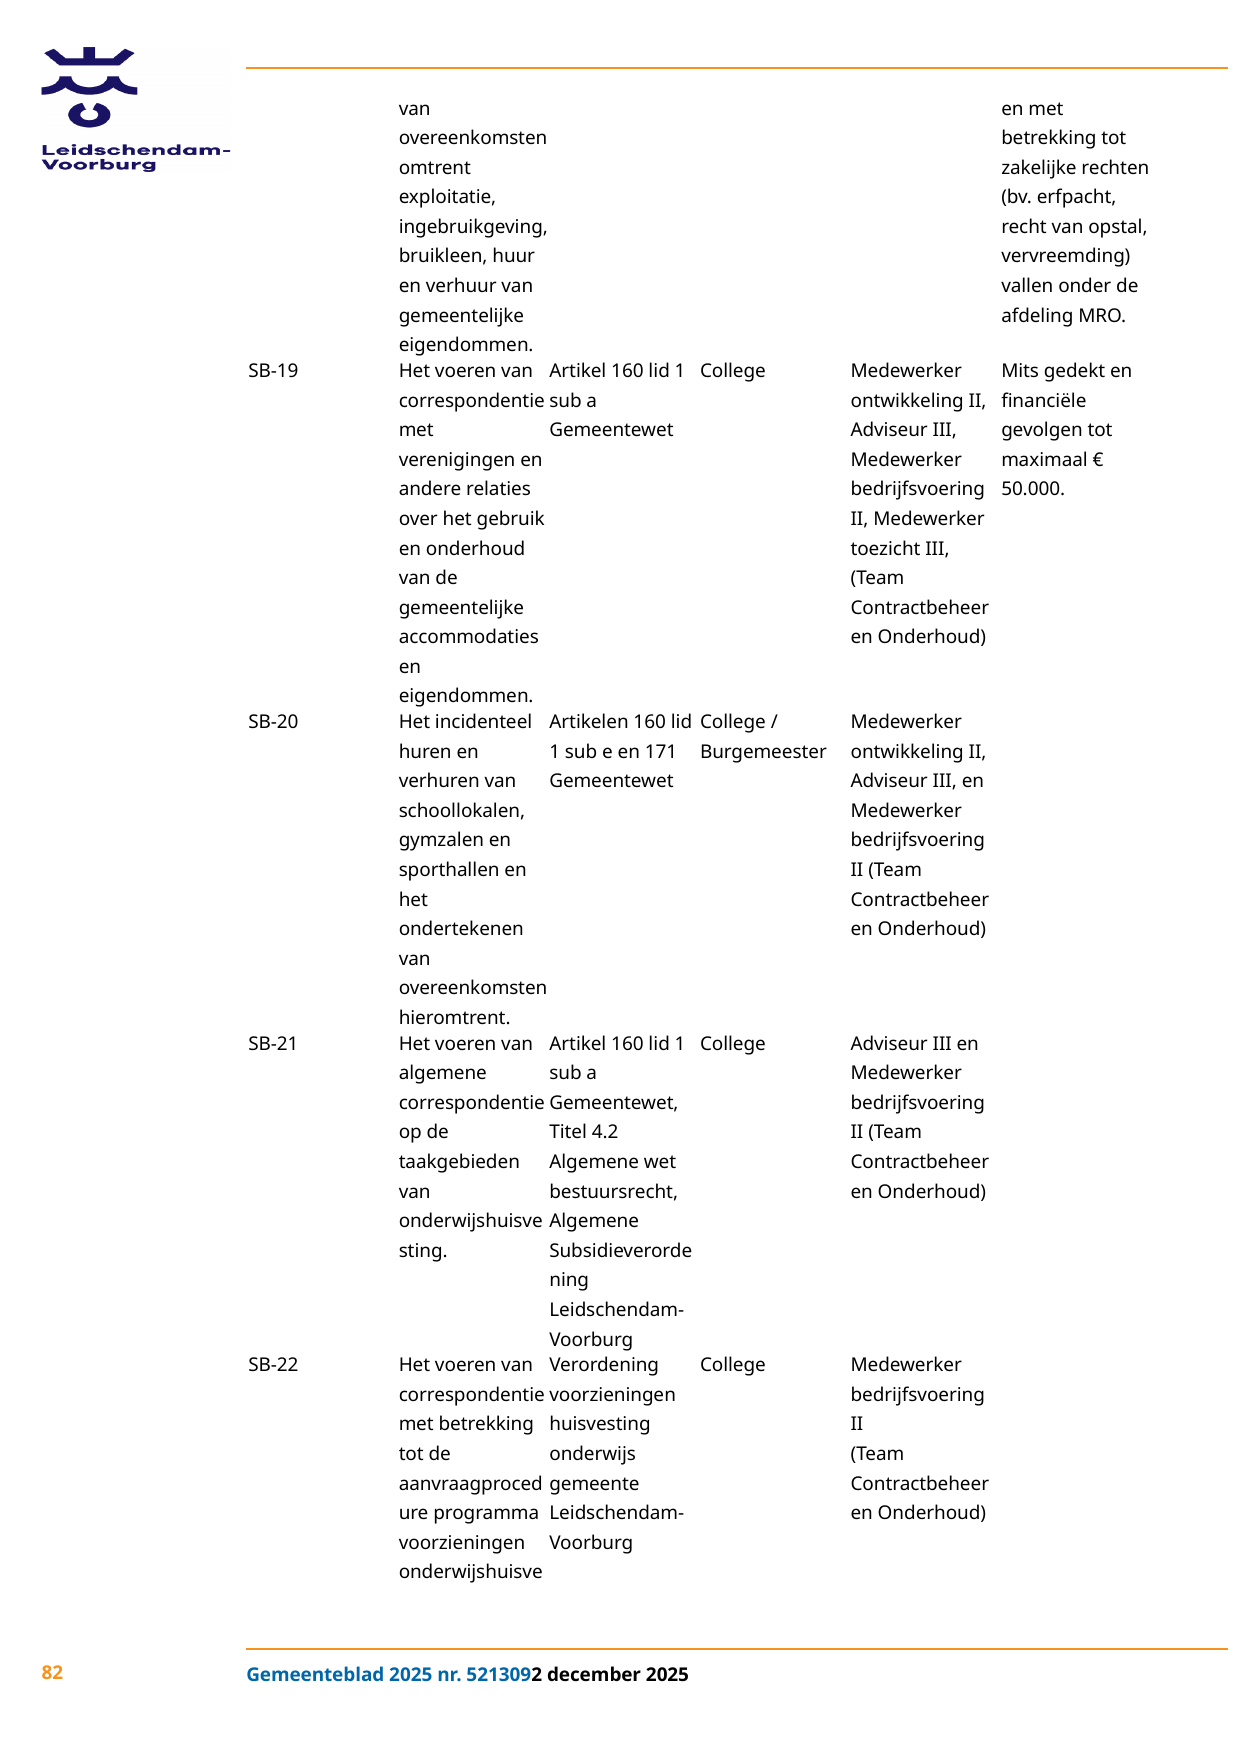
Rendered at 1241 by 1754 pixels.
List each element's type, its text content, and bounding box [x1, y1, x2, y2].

table_cell Verordening voorzieningen huisvesting onderwijs gemeente Leidschendam-Voorburg [549, 1351, 700, 1584]
table_cell Het voeren van correspondentie met verenigingen en andere relaties over het gebruik en onderhoud van de gemeentelijke accommodaties en eigendommen. [399, 357, 549, 708]
table_cell Het incidenteel huren en verhuren van schoollokalen, gymzalen en sporthallen en het ondertekenen van overeenkomsten hieromtrent. [399, 708, 549, 1030]
table_cell [1001, 1030, 1152, 1351]
table_cell [700, 95, 850, 357]
table_cell [850, 95, 1001, 357]
table_cell van overeenkomsten omtrent exploitatie, ingebruikgeving, bruikleen, huur en verhuur van gemeentelijke eigendommen. [399, 95, 549, 357]
table_cell Artikel 160 lid 1 sub a Gemeentewet [549, 357, 700, 708]
table_cell en met betrekking tot zakelijke rechten (bv. erfpacht, recht van opstal, vervreemding) vallen onder de afdeling MRO. [1001, 95, 1152, 357]
table_cell Het voeren van correspondentie met betrekking tot de aanvraagprocedure programma voorzieningen onderwijshuisve [399, 1351, 549, 1584]
table_cell SB-19 [248, 357, 398, 708]
table_cell College / Burgemeester [700, 708, 850, 1030]
table_cell [549, 95, 700, 357]
table_cell College [700, 357, 850, 708]
table_cell [1001, 708, 1152, 1030]
picture [41, 47, 231, 172]
table_cell Mits gedekt en financiële gevolgen tot maximaal € 50.000. [1001, 357, 1152, 708]
table_cell SB-20 [248, 708, 398, 1030]
table_cell [1001, 1351, 1152, 1584]
table_cell College [700, 1030, 850, 1351]
table_cell College [700, 1351, 850, 1584]
table_cell Artikelen 160 lid 1 sub e en 171 Gemeentewet [549, 708, 700, 1030]
table_cell Artikel 160 lid 1 sub a Gemeentewet, Titel 4.2 Algemene wet bestuursrecht, Algemene Subsidieverordening Leidschendam-Voorburg [549, 1030, 700, 1351]
table_cell SB-21 [248, 1030, 398, 1351]
table_cell Medewerker ontwikkeling II, Adviseur III, Medewerker bedrijfsvoering II, Medewerker toezicht III, (Team Contractbeheer en Onderhoud) [850, 357, 1001, 708]
table_cell Medewerker ontwikkeling II, Adviseur III, en Medewerker bedrijfsvoering II (Team Contractbeheer en Onderhoud) [850, 708, 1001, 1030]
table_cell SB-22 [248, 1351, 398, 1584]
table_cell [248, 95, 398, 357]
table_cell Medewerker bedrijfsvoering II (Team Contractbeheer en Onderhoud) [850, 1351, 1001, 1584]
table_cell Adviseur III en Medewerker bedrijfsvoering II (Team Contractbeheer en Onderhoud) [850, 1030, 1001, 1351]
table_cell Het voeren van algemene correspondentie op de taakgebieden van onderwijshuisvesting. [399, 1030, 549, 1351]
